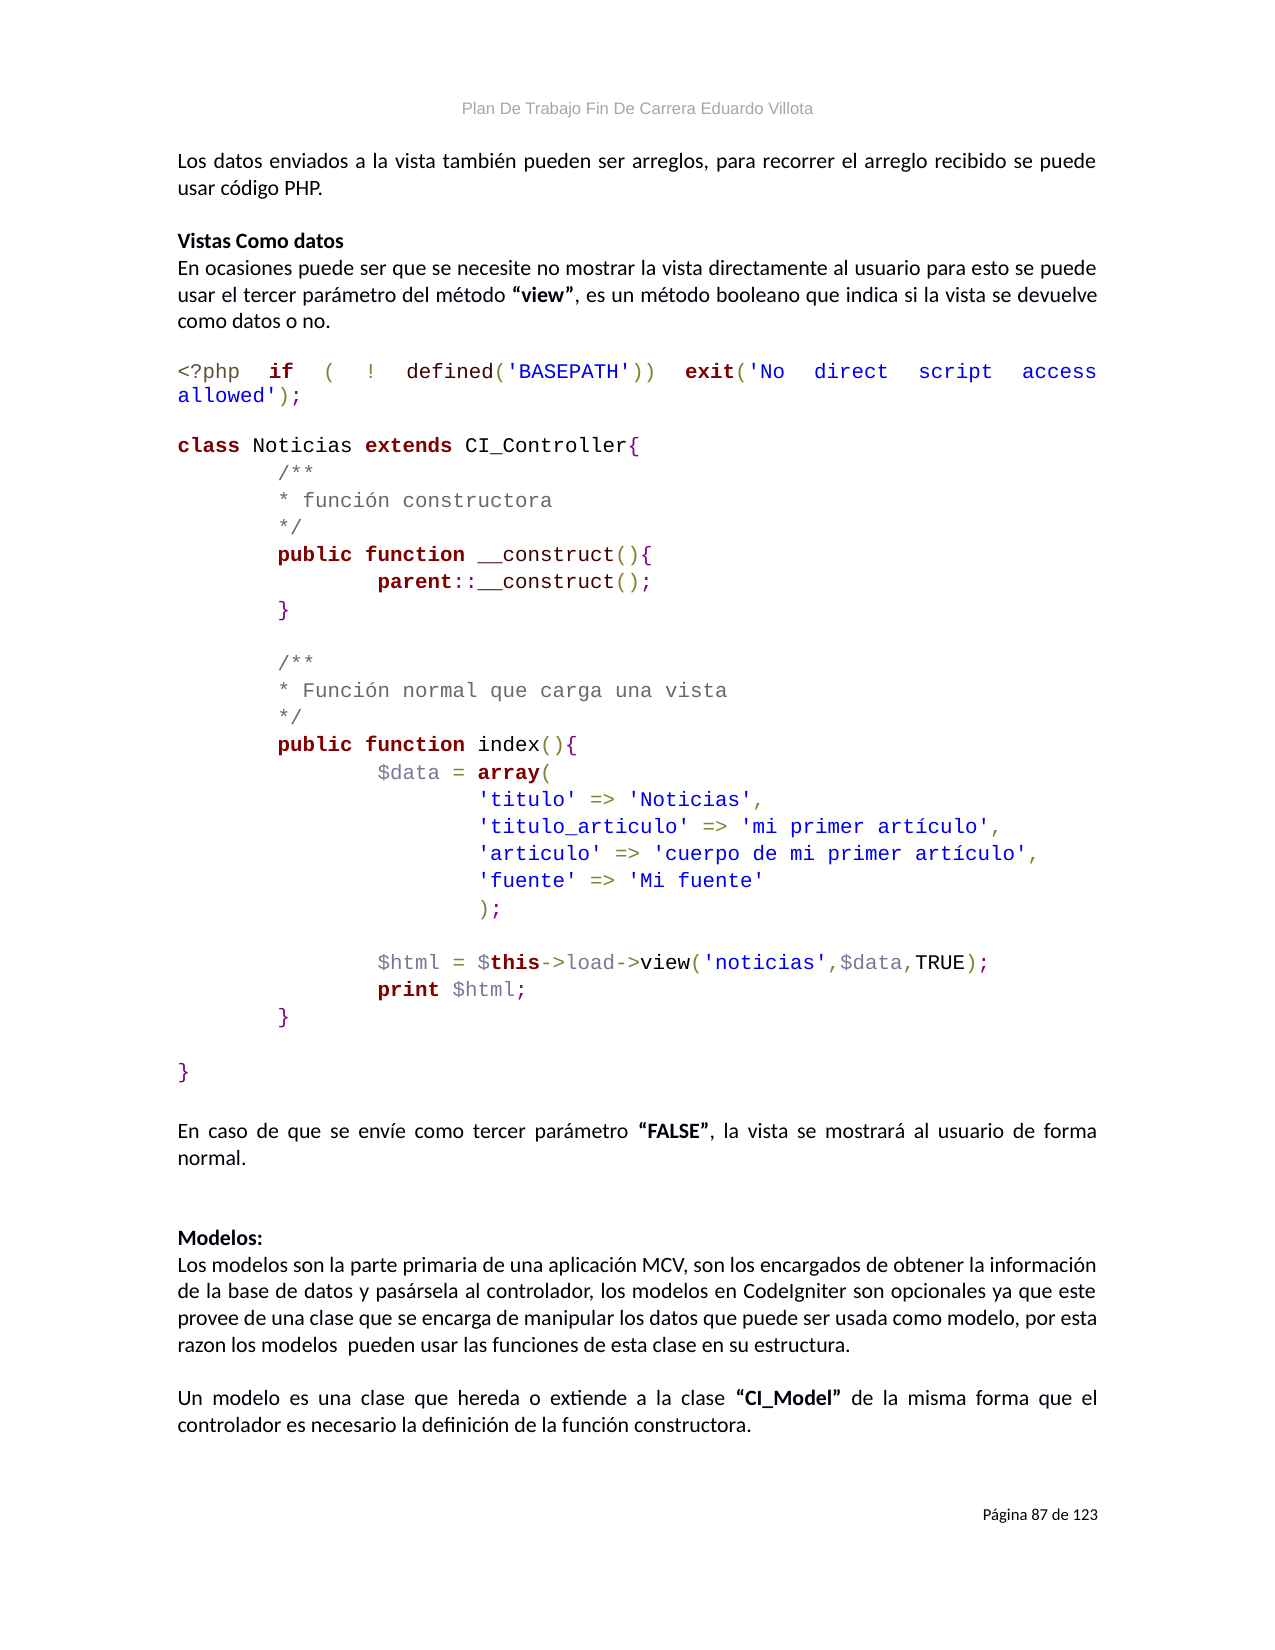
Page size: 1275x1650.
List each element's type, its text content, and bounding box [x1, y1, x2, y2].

text * Función normal que carga una vista [177, 680, 1098, 704]
text 'fuente' => 'Mi fuente' [177, 870, 1098, 894]
text ); [177, 898, 1098, 921]
text Los modelos son la parte primaria de una aplicación MCV, son los encargados de obtener la información de la base de datos y pasársela al controlador, los modelos en CodeIgniter son opcionales ya que este provee de una clase que se encarga de manipular los datos que puede ser usada como modelo, por esta razon los modelos pueden usar las funciones de esta clase en su estructura. [177, 1251, 1098, 1357]
text parent::__construct(); [177, 571, 1098, 595]
text Modelos: [177, 1224, 1098, 1251]
text En caso de que se envíe como tercer parámetro “FALSE”, la vista se mostrará al usuario de forma normal. [177, 1117, 1098, 1171]
text /** [177, 463, 1098, 486]
text */ [177, 517, 1098, 541]
text * función constructora [177, 490, 1098, 513]
text Un modelo es una clase que hereda o extiende a la clase “CI_Model” de la misma forma que el controlador es necesario la definición de la función constructora. [177, 1384, 1098, 1437]
text } [177, 1061, 1098, 1084]
text public function __construct(){ [177, 544, 1098, 568]
text <?php if ( ! defined('BASEPATH')) exit('No direct script access allowed'); [177, 361, 1098, 408]
text /** [177, 653, 1098, 677]
text */ [177, 707, 1098, 731]
text 'titulo_articulo' => 'mi primer artículo', [177, 816, 1098, 840]
text $html = $this->load->view('noticias',$data,TRUE); [177, 952, 1098, 976]
text 'titulo' => 'Noticias', [177, 789, 1098, 812]
text class Noticias extends CI_Controller{ [177, 435, 1098, 459]
text En ocasiones puede ser que se necesite no mostrar la vista directamente al usuario para esto se puede usar el tercer parámetro del método “view”, es un método booleano que indica si la vista se devuelve como datos o no. [177, 254, 1098, 334]
text } [177, 1006, 1098, 1030]
text } [177, 598, 1098, 622]
text Los datos enviados a la vista también pueden ser arreglos, para recorrer el arreglo recibido se puede usar código PHP. [177, 148, 1098, 201]
text 'articulo' => 'cuerpo de mi primer artículo', [177, 843, 1098, 867]
text public function index(){ [177, 734, 1098, 758]
text Vistas Como datos [177, 228, 1098, 254]
text print $html; [177, 979, 1098, 1003]
text $data = array( [177, 762, 1098, 785]
